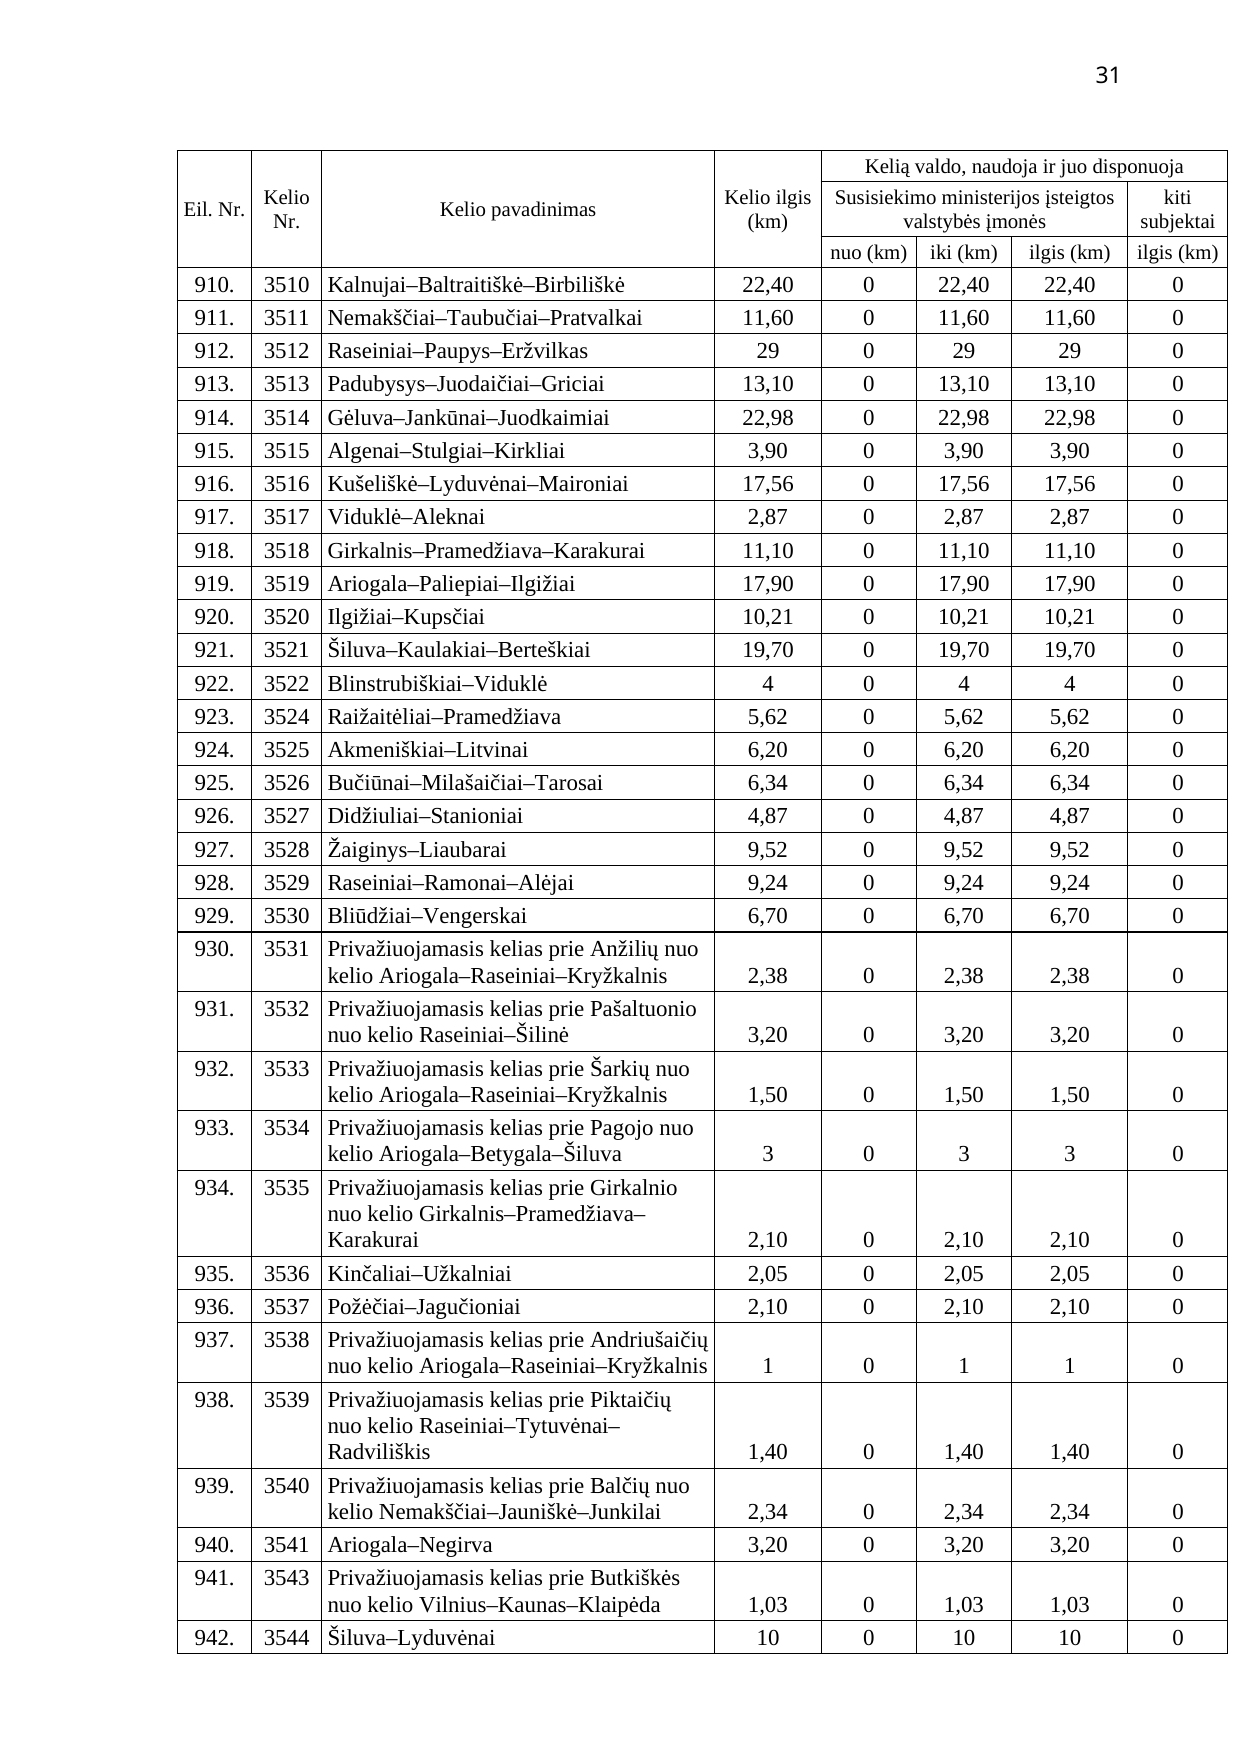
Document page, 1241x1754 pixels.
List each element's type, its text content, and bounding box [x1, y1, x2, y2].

table_cell 935. [178, 1257, 251, 1289]
table_cell 6,20 [1012, 733, 1127, 765]
table_cell Blinstrubiškiai–Viduklė [322, 667, 714, 699]
table_cell 3,20 [715, 992, 821, 1051]
table_cell 2,34 [917, 1469, 1011, 1527]
table_cell Padubysys–Juodaičiai–Griciai [322, 368, 714, 400]
table_cell 0 [822, 766, 916, 798]
table_cell 0 [1128, 567, 1227, 599]
table_cell 3,90 [715, 434, 821, 466]
table_cell 0 [822, 301, 916, 333]
table_cell 0 [822, 1257, 916, 1289]
table_cell Kušeliškė–Lyduvėnai–Maironiai [322, 467, 714, 499]
table_cell 937. [178, 1323, 251, 1382]
table_cell 13,10 [715, 368, 821, 400]
table_cell 3540 [252, 1469, 321, 1527]
table_cell 0 [822, 1621, 916, 1653]
table_cell 3514 [252, 401, 321, 433]
table_cell 0 [822, 334, 916, 367]
table_cell 4,87 [917, 800, 1011, 832]
table_header Kelio ilgis (km) [715, 151, 821, 267]
table_cell 3536 [252, 1257, 321, 1289]
table_cell Akmeniškiai–Litvinai [322, 733, 714, 765]
table_cell 3544 [252, 1621, 321, 1653]
table_cell 3520 [252, 600, 321, 632]
table_cell 0 [1128, 866, 1227, 898]
table_cell 1,03 [715, 1562, 821, 1620]
table_cell Susisiekimo ministerijos įsteigtos valstybės įmonės [822, 182, 1127, 236]
table_cell 6,20 [715, 733, 821, 765]
table_cell Gėluva–Jankūnai–Juodkaimiai [322, 401, 714, 433]
table_cell 912. [178, 334, 251, 367]
table_cell 919. [178, 567, 251, 599]
table_cell 1,03 [917, 1562, 1011, 1620]
table_cell 3538 [252, 1323, 321, 1382]
table_cell 0 [1128, 1171, 1227, 1256]
table_cell 0 [1128, 1562, 1227, 1620]
table_cell 0 [822, 992, 916, 1051]
table_cell 6,34 [1012, 766, 1127, 798]
table_cell Raseiniai–Ramonai–Alėjai [322, 866, 714, 898]
table_cell 0 [1128, 933, 1227, 991]
table_cell Viduklė–Aleknai [322, 501, 714, 533]
table_cell 2,05 [715, 1257, 821, 1289]
table_cell 0 [1128, 1528, 1227, 1561]
table_cell 3530 [252, 899, 321, 931]
table_cell 6,70 [715, 899, 821, 931]
table_cell 0 [822, 1383, 916, 1468]
table_cell 11,10 [715, 534, 821, 566]
table_header Kelio Nr. [252, 151, 321, 267]
table_cell Privažiuojamasis kelias prie Piktaičių nuo kelio Raseiniai–Tytuvėnai–Radviliškis [322, 1383, 714, 1468]
table_cell 923. [178, 700, 251, 732]
table_cell 19,70 [917, 634, 1011, 666]
table_cell 3515 [252, 434, 321, 466]
table_cell 0 [822, 1469, 916, 1527]
table_cell Kinčaliai–Užkalniai [322, 1257, 714, 1289]
table_cell 29 [917, 334, 1011, 367]
table_cell ilgis (km) [1012, 237, 1127, 267]
table_cell 4,87 [715, 800, 821, 832]
table_header Kelio pavadinimas [322, 151, 714, 267]
table_cell 22,40 [1012, 268, 1127, 300]
table_cell 6,70 [1012, 899, 1127, 931]
table_cell Požėčiai–Jagučioniai [322, 1290, 714, 1322]
table_cell 3 [1012, 1111, 1127, 1170]
table_cell 0 [822, 899, 916, 931]
table_cell 0 [1128, 766, 1227, 798]
table_cell 3522 [252, 667, 321, 699]
table_cell 3513 [252, 368, 321, 400]
table_cell 3528 [252, 833, 321, 865]
table_cell 931. [178, 992, 251, 1051]
table_cell 0 [822, 833, 916, 865]
table_cell 3510 [252, 268, 321, 300]
table_cell Privažiuojamasis kelias prie Balčių nuo kelio Nemakščiai–Jauniškė–Junkilai [322, 1469, 714, 1527]
table_cell 0 [1128, 1052, 1227, 1110]
table_cell 17,56 [715, 467, 821, 499]
table_cell 3517 [252, 501, 321, 533]
table_cell 0 [1128, 501, 1227, 533]
table_cell 0 [1128, 634, 1227, 666]
table_cell 3533 [252, 1052, 321, 1110]
table_cell 3,20 [715, 1528, 821, 1561]
table_cell 3534 [252, 1111, 321, 1170]
table_cell 0 [1128, 833, 1227, 865]
table_cell 0 [1128, 992, 1227, 1051]
table_cell 0 [1128, 1111, 1227, 1170]
table_cell 0 [1128, 800, 1227, 832]
table_cell Privažiuojamasis kelias prie Šarkių nuo kelio Ariogala–Raseiniai–Kryžkalnis [322, 1052, 714, 1110]
table_cell 2,05 [1012, 1257, 1127, 1289]
table_cell 22,98 [715, 401, 821, 433]
table_cell 17,56 [917, 467, 1011, 499]
table_cell 17,90 [715, 567, 821, 599]
table_cell 13,10 [917, 368, 1011, 400]
table_cell 2,34 [715, 1469, 821, 1527]
table_cell 2,34 [1012, 1469, 1127, 1527]
table_cell 2,10 [715, 1171, 821, 1256]
table_cell 1 [1012, 1323, 1127, 1382]
table_cell 9,24 [715, 866, 821, 898]
table_cell 11,60 [1012, 301, 1127, 333]
table_cell 1 [917, 1323, 1011, 1382]
table_cell 0 [1128, 534, 1227, 566]
table_cell 917. [178, 501, 251, 533]
table_cell 0 [1128, 667, 1227, 699]
table_cell 0 [822, 1171, 916, 1256]
table_cell 1 [715, 1323, 821, 1382]
table_cell 19,70 [1012, 634, 1127, 666]
table_cell 940. [178, 1528, 251, 1561]
table_cell 0 [1128, 1257, 1227, 1289]
table_cell Didžiuliai–Stanioniai [322, 800, 714, 832]
table_cell 921. [178, 634, 251, 666]
table_cell 3526 [252, 766, 321, 798]
table_cell 0 [822, 268, 916, 300]
table_cell 2,10 [917, 1290, 1011, 1322]
table_cell 22,98 [1012, 401, 1127, 433]
table_cell 6,34 [917, 766, 1011, 798]
table_cell 2,38 [715, 933, 821, 991]
table_cell 1,40 [1012, 1383, 1127, 1468]
table_cell 920. [178, 600, 251, 632]
table_cell 3 [715, 1111, 821, 1170]
table_cell 0 [1128, 600, 1227, 632]
table_cell 4,87 [1012, 800, 1127, 832]
table_cell 936. [178, 1290, 251, 1322]
table_cell Žaiginys–Liaubarai [322, 833, 714, 865]
table_cell nuo (km) [822, 237, 916, 267]
table_cell 924. [178, 733, 251, 765]
table_cell 10 [1012, 1621, 1127, 1653]
table_header Eil. Nr. [178, 151, 251, 267]
table_cell 0 [822, 1290, 916, 1322]
table_cell 3 [917, 1111, 1011, 1170]
table_cell 3,90 [917, 434, 1011, 466]
table_cell 0 [1128, 368, 1227, 400]
table_cell 0 [822, 467, 916, 499]
table_cell 10 [715, 1621, 821, 1653]
table_cell 22,98 [917, 401, 1011, 433]
table_cell 0 [1128, 434, 1227, 466]
table_cell Ilgižiai–Kupsčiai [322, 600, 714, 632]
table_cell 0 [1128, 334, 1227, 367]
table_cell 0 [822, 866, 916, 898]
table_cell 29 [715, 334, 821, 367]
table_cell 0 [822, 567, 916, 599]
table_cell 3541 [252, 1528, 321, 1561]
table_cell 0 [822, 733, 916, 765]
table_cell Algenai–Stulgiai–Kirkliai [322, 434, 714, 466]
table_cell 3535 [252, 1171, 321, 1256]
table_cell 9,52 [715, 833, 821, 865]
table_cell Bučiūnai–Milašaičiai–Tarosai [322, 766, 714, 798]
table_cell 9,24 [917, 866, 1011, 898]
table_cell 3539 [252, 1383, 321, 1468]
table_cell 3537 [252, 1290, 321, 1322]
table_cell Raižaitėliai–Pramedžiava [322, 700, 714, 732]
table_cell 1,40 [715, 1383, 821, 1468]
table_cell 3512 [252, 334, 321, 367]
table_cell 942. [178, 1621, 251, 1653]
table_cell 29 [1012, 334, 1127, 367]
table_cell 0 [822, 700, 916, 732]
table_cell 3,90 [1012, 434, 1127, 466]
table_cell Privažiuojamasis kelias prie Pagojo nuo kelio Ariogala–Betygala–Šiluva [322, 1111, 714, 1170]
table_cell 13,10 [1012, 368, 1127, 400]
table_cell 2,87 [1012, 501, 1127, 533]
table_cell Šiluva–Lyduvėnai [322, 1621, 714, 1653]
table_cell 922. [178, 667, 251, 699]
table_cell 4 [1012, 667, 1127, 699]
table_cell 22,40 [715, 268, 821, 300]
table_cell 0 [822, 1528, 916, 1561]
table_cell 0 [822, 1562, 916, 1620]
table_cell 1,50 [917, 1052, 1011, 1110]
table_cell 11,10 [917, 534, 1011, 566]
table_cell 933. [178, 1111, 251, 1170]
table_cell 17,56 [1012, 467, 1127, 499]
table_cell 913. [178, 368, 251, 400]
table_cell 3543 [252, 1562, 321, 1620]
table_cell 0 [822, 534, 916, 566]
table_cell 2,87 [917, 501, 1011, 533]
table_cell 0 [1128, 733, 1227, 765]
table_cell 10,21 [1012, 600, 1127, 632]
table_cell 2,10 [715, 1290, 821, 1322]
table_cell Privažiuojamasis kelias prie Anžilių nuo kelio Ariogala–Raseiniai–Kryžkalnis [322, 933, 714, 991]
table_cell 1,40 [917, 1383, 1011, 1468]
table_cell 0 [822, 933, 916, 991]
table_cell Privažiuojamasis kelias prie Andriušaičių nuo kelio Ariogala–Raseiniai–Kryžkalnis [322, 1323, 714, 1382]
table_cell 5,62 [1012, 700, 1127, 732]
table_cell 2,10 [1012, 1290, 1127, 1322]
table_cell 0 [822, 368, 916, 400]
table_cell 1,50 [1012, 1052, 1127, 1110]
table_cell 941. [178, 1562, 251, 1620]
table_cell 10,21 [917, 600, 1011, 632]
table_cell 9,52 [1012, 833, 1127, 865]
table_cell 910. [178, 268, 251, 300]
table_cell 17,90 [1012, 567, 1127, 599]
table_cell 911. [178, 301, 251, 333]
table_cell 11,60 [917, 301, 1011, 333]
table_cell ilgis (km) [1128, 237, 1227, 267]
table_cell 11,10 [1012, 534, 1127, 566]
table_cell 0 [1128, 467, 1227, 499]
table_cell 3518 [252, 534, 321, 566]
table_cell 927. [178, 833, 251, 865]
table_cell 10 [917, 1621, 1011, 1653]
table_cell 3,20 [1012, 992, 1127, 1051]
table_cell 934. [178, 1171, 251, 1256]
table_cell 22,40 [917, 268, 1011, 300]
table_cell 0 [1128, 700, 1227, 732]
table_cell 0 [822, 1052, 916, 1110]
table_cell 0 [1128, 899, 1227, 931]
table_cell Ariogala–Negirva [322, 1528, 714, 1561]
table_cell 3,20 [917, 1528, 1011, 1561]
table_cell Kalnujai–Baltraitiškė–Birbiliškė [322, 268, 714, 300]
table_cell 3519 [252, 567, 321, 599]
table_cell Ariogala–Paliepiai–Ilgižiai [322, 567, 714, 599]
table_cell 3529 [252, 866, 321, 898]
table_cell Šiluva–Kaulakiai–Berteškiai [322, 634, 714, 666]
table_cell 5,62 [917, 700, 1011, 732]
table_cell 0 [822, 667, 916, 699]
table_cell 9,52 [917, 833, 1011, 865]
table_cell 918. [178, 534, 251, 566]
table_cell 932. [178, 1052, 251, 1110]
table_cell 3521 [252, 634, 321, 666]
table_cell 929. [178, 899, 251, 931]
table_cell 2,10 [1012, 1171, 1127, 1256]
table_cell Bliūdžiai–Vengerskai [322, 899, 714, 931]
table_cell 3532 [252, 992, 321, 1051]
table_cell 0 [822, 401, 916, 433]
table_cell 3,20 [1012, 1528, 1127, 1561]
table_cell 0 [822, 434, 916, 466]
table_cell 914. [178, 401, 251, 433]
table_cell 0 [822, 600, 916, 632]
table_cell 3527 [252, 800, 321, 832]
table_cell 0 [1128, 1290, 1227, 1322]
table_cell Raseiniai–Paupys–Eržvilkas [322, 334, 714, 367]
table_cell 11,60 [715, 301, 821, 333]
table_cell Nemakščiai–Taubučiai–Pratvalkai [322, 301, 714, 333]
table_cell Girkalnis–Pramedžiava–Karakurai [322, 534, 714, 566]
table_cell 928. [178, 866, 251, 898]
table_cell 4 [917, 667, 1011, 699]
table_cell 925. [178, 766, 251, 798]
table_cell 4 [715, 667, 821, 699]
table_cell Privažiuojamasis kelias prie Butkiškės nuo kelio Vilnius–Kaunas–Klaipėda [322, 1562, 714, 1620]
table_cell iki (km) [917, 237, 1011, 267]
table_cell 3,20 [917, 992, 1011, 1051]
table_cell Privažiuojamasis kelias prie Girkalnio nuo kelio Girkalnis–Pramedžiava–Karakurai [322, 1171, 714, 1256]
table_cell 3525 [252, 733, 321, 765]
table_cell 1,03 [1012, 1562, 1127, 1620]
table_cell 2,38 [1012, 933, 1127, 991]
table_cell 916. [178, 467, 251, 499]
table_cell 2,38 [917, 933, 1011, 991]
table_cell 938. [178, 1383, 251, 1468]
table_cell 915. [178, 434, 251, 466]
table_cell 930. [178, 933, 251, 991]
table_cell 0 [1128, 301, 1227, 333]
table_cell 1,50 [715, 1052, 821, 1110]
table_cell 17,90 [917, 567, 1011, 599]
table_cell 6,34 [715, 766, 821, 798]
table_cell 6,20 [917, 733, 1011, 765]
table_cell 0 [1128, 401, 1227, 433]
table_cell 0 [822, 1111, 916, 1170]
table_cell 3516 [252, 467, 321, 499]
table_cell 19,70 [715, 634, 821, 666]
table_cell 9,24 [1012, 866, 1127, 898]
table_cell 0 [822, 634, 916, 666]
table_cell 2,87 [715, 501, 821, 533]
table_cell 0 [822, 1323, 916, 1382]
table_cell 0 [1128, 1383, 1227, 1468]
table_cell Privažiuojamasis kelias prie Pašaltuonio nuo kelio Raseiniai–Šilinė [322, 992, 714, 1051]
table_cell 2,05 [917, 1257, 1011, 1289]
table_cell 926. [178, 800, 251, 832]
table_cell 3524 [252, 700, 321, 732]
table_cell 10,21 [715, 600, 821, 632]
table_cell 3511 [252, 301, 321, 333]
table_cell 0 [822, 800, 916, 832]
table_cell kiti subjektai [1128, 182, 1227, 236]
table_cell 3531 [252, 933, 321, 991]
table_cell 939. [178, 1469, 251, 1527]
table_cell 2,10 [917, 1171, 1011, 1256]
table_header Kelią valdo, naudoja ir juo disponuoja [822, 151, 1227, 181]
table_cell 5,62 [715, 700, 821, 732]
table_cell 0 [1128, 268, 1227, 300]
table_cell 0 [1128, 1323, 1227, 1382]
table_cell 0 [822, 501, 916, 533]
table_cell 6,70 [917, 899, 1011, 931]
table_cell 0 [1128, 1469, 1227, 1527]
table_cell 0 [1128, 1621, 1227, 1653]
